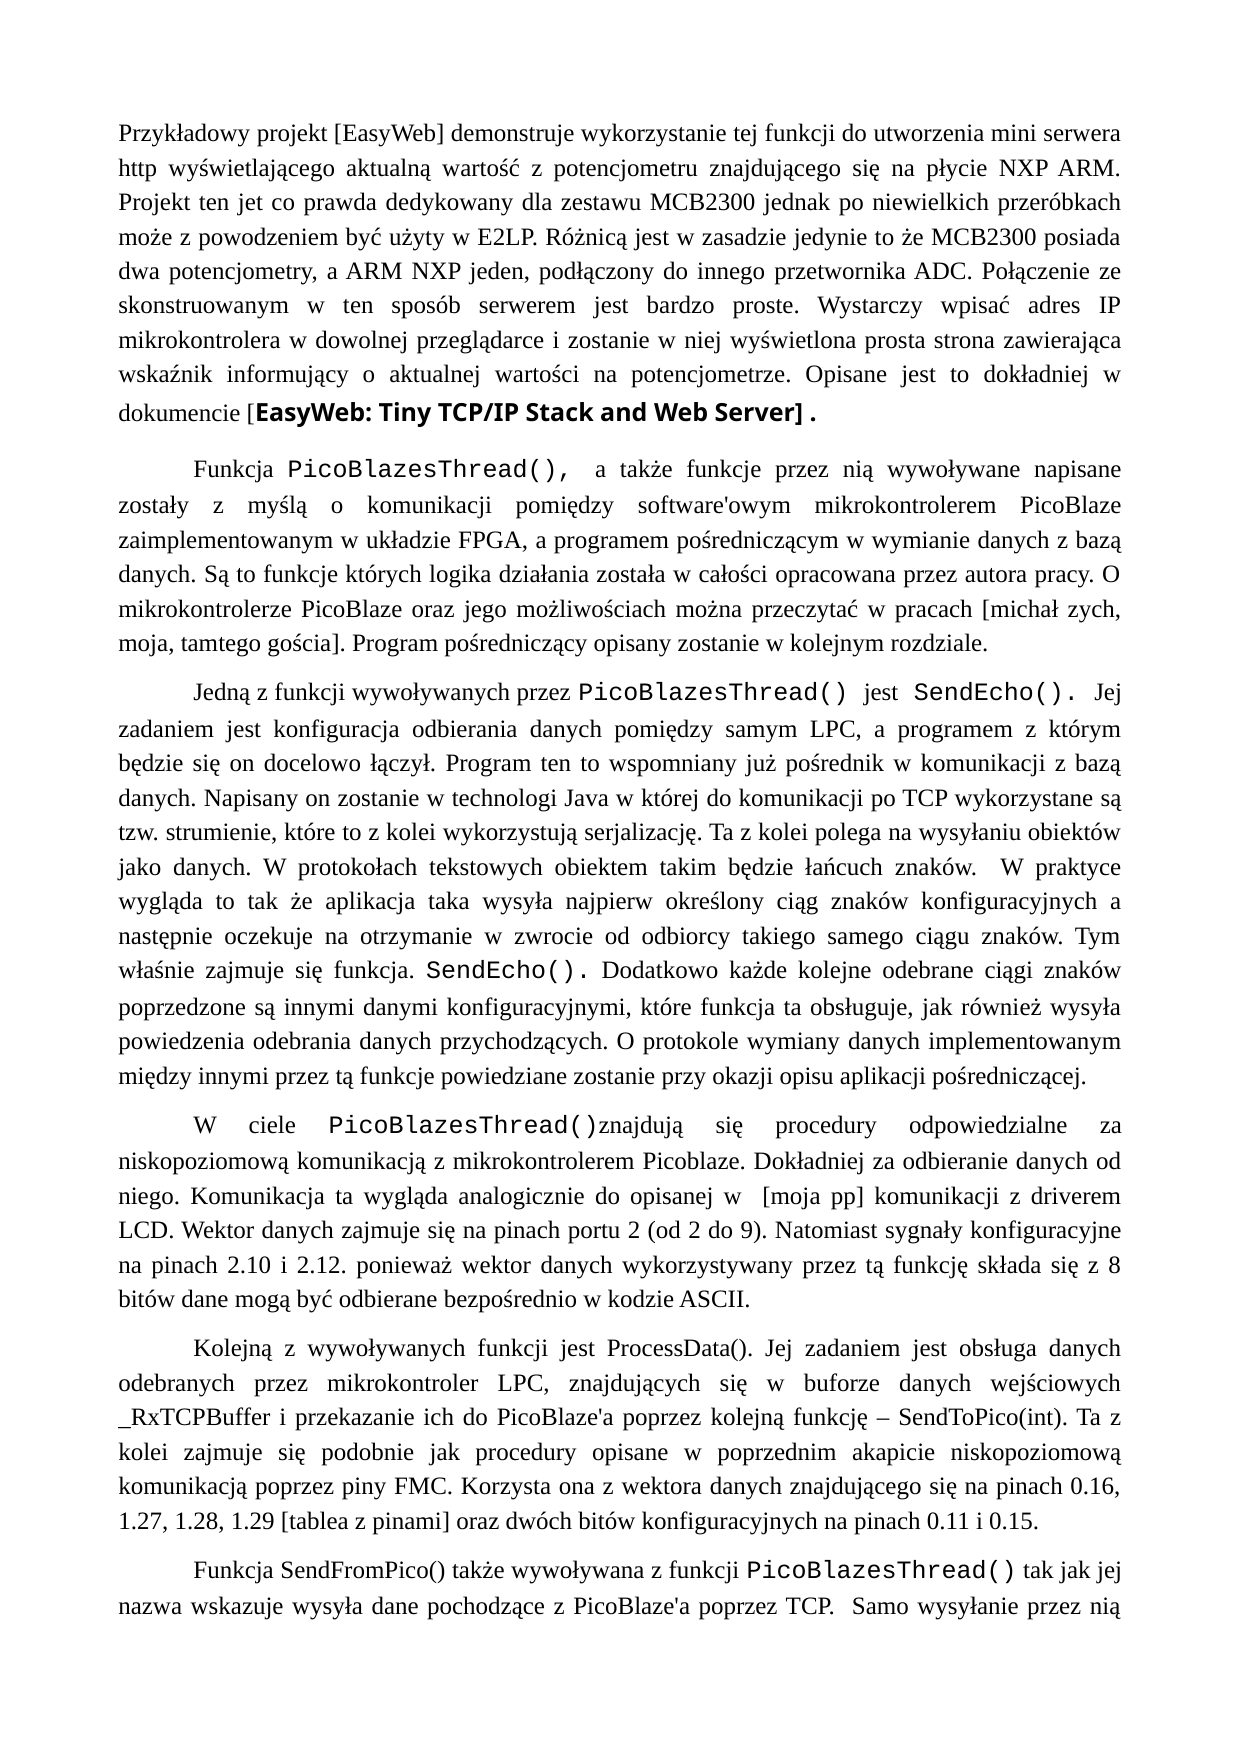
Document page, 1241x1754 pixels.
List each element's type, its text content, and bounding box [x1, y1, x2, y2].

text Przykładowy projekt [EasyWeb] demonstruje wykorzystanie tej funkcji do utworzenia mini serwera http wyświetlającego aktualną wartość z potencjometru znajdującego się na płycie NXP ARM. Projekt ten jet co prawda dedykowany dla zestawu MCB2300 jednak po niewielkich przeróbkach może z powodzeniem być użyty w E2LP. Różnicą jest w zasadzie jedynie to że MCB2300 posiada dwa potencjometry, a ARM NXP jeden, podłączony do innego przetwornika ADC. Połączenie ze skonstruowanym w ten sposób serwerem jest bardzo proste. Wystarczy wpisać adres IP mikrokontrolera w dowolnej przeglądarce i zostanie w niej wyświetlona prosta strona zawierająca wskaźnik informujący o aktualnej wartości na potencjometrze. Opisane jest to dokładniej w dokumencie [EasyWeb: Tiny TCP/IP Stack and Web Server] . [118, 118, 1122, 429]
text Jedną z funkcji wywoływanych przez PicoBlazesThread() jest SendEcho(). Jej zadaniem jest konfiguracja odbierania danych pomiędzy samym LPC, a programem z którym będzie się on docelowo łączył. Program ten to wspomniany już pośrednik w komunikacji z bazą danych. Napisany on zostanie w technologi Java w której do komunikacji po TCP wykorzystane są tzw. strumienie, które to z kolei wykorzystują serjalizację. Ta z kolei polega na wysyłaniu obiektów jako danych. W protokołach tekstowych obiektem takim będzie łańcuch znaków. W praktyce wygląda to tak że aplikacja taka wysyła najpierw określony ciąg znaków konfiguracyjnych a następnie oczekuje na otrzymanie w zwrocie od odbiorcy takiego samego ciągu znaków. Tym właśnie zajmuje się funkcja. SendEcho(). Dodatkowo każde kolejne odebrane ciągi znaków poprzedzone są innymi danymi konfiguracyjnymi, które funkcja ta obsługuje, jak również wysyła powiedzenia odebrania danych przychodzących. O protokole wymiany danych implementowanym między innymi przez tą funkcje powiedziane zostanie przy okazji opisu aplikacji pośredniczącej. [118, 677, 1122, 1089]
text Funkcja SendFromPico() także wywoływana z funkcji PicoBlazesThread() tak jak jej nazwa wskazuje wysyła dane pochodzące z PicoBlaze'a poprzez TCP. Samo wysyłanie przez nią [118, 1555, 1122, 1620]
text Funkcja PicoBlazesThread(), a także funkcje przez nią wywoływane napisane zostały z myślą o komunikacji pomiędzy software'owym mikrokontrolerem PicoBlaze zaimplementowanym w układzie FPGA, a programem pośredniczącym w wymianie danych z bazą danych. Są to funkcje których logika działania została w całości opracowana przez autora pracy. O mikrokontrolerze PicoBlaze oraz jego możliwościach można przeczytać w pracach [michał zych, moja, tamtego gościa]. Program pośredniczący opisany zostanie w kolejnym rozdziale. [118, 450, 1122, 657]
text W ciele PicoBlazesThread()znajdują się procedury odpowiedzialne za niskopoziomową komunikacją z mikrokontrolerem Picoblaze. Dokładniej za odbieranie danych od niego. Komunikacja ta wygląda analogicznie do opisanej w [moja pp] komunikacji z driverem LCD. Wektor danych zajmuje się na pinach portu 2 (od 2 do 9). Natomiast sygnały konfiguracyjne na pinach 2.10 i 2.12. ponieważ wektor danych wykorzystywany przez tą funkcję składa się z 8 bitów dane mogą być odbierane bezpośrednio w kodzie ASCII. [118, 1110, 1122, 1313]
text Kolejną z wywoływanych funkcji jest ProcessData(). Jej zadaniem jest obsługa danych odebranych przez mikrokontroler LPC, znajdujących się w buforze danych wejściowych _RxTCPBuffer i przekazanie ich do PicoBlaze'a poprzez kolejną funkcję – SendToPico(int). Ta z kolei zajmuje się podobnie jak procedury opisane w poprzednim akapicie niskopoziomową komunikacją poprzez piny FMC. Korzysta ona z wektora danych znajdującego się na pinach 0.16, 1.27, 1.28, 1.29 [tablea z pinami] oraz dwóch bitów konfiguracyjnych na pinach 0.11 i 0.15. [118, 1333, 1122, 1534]
